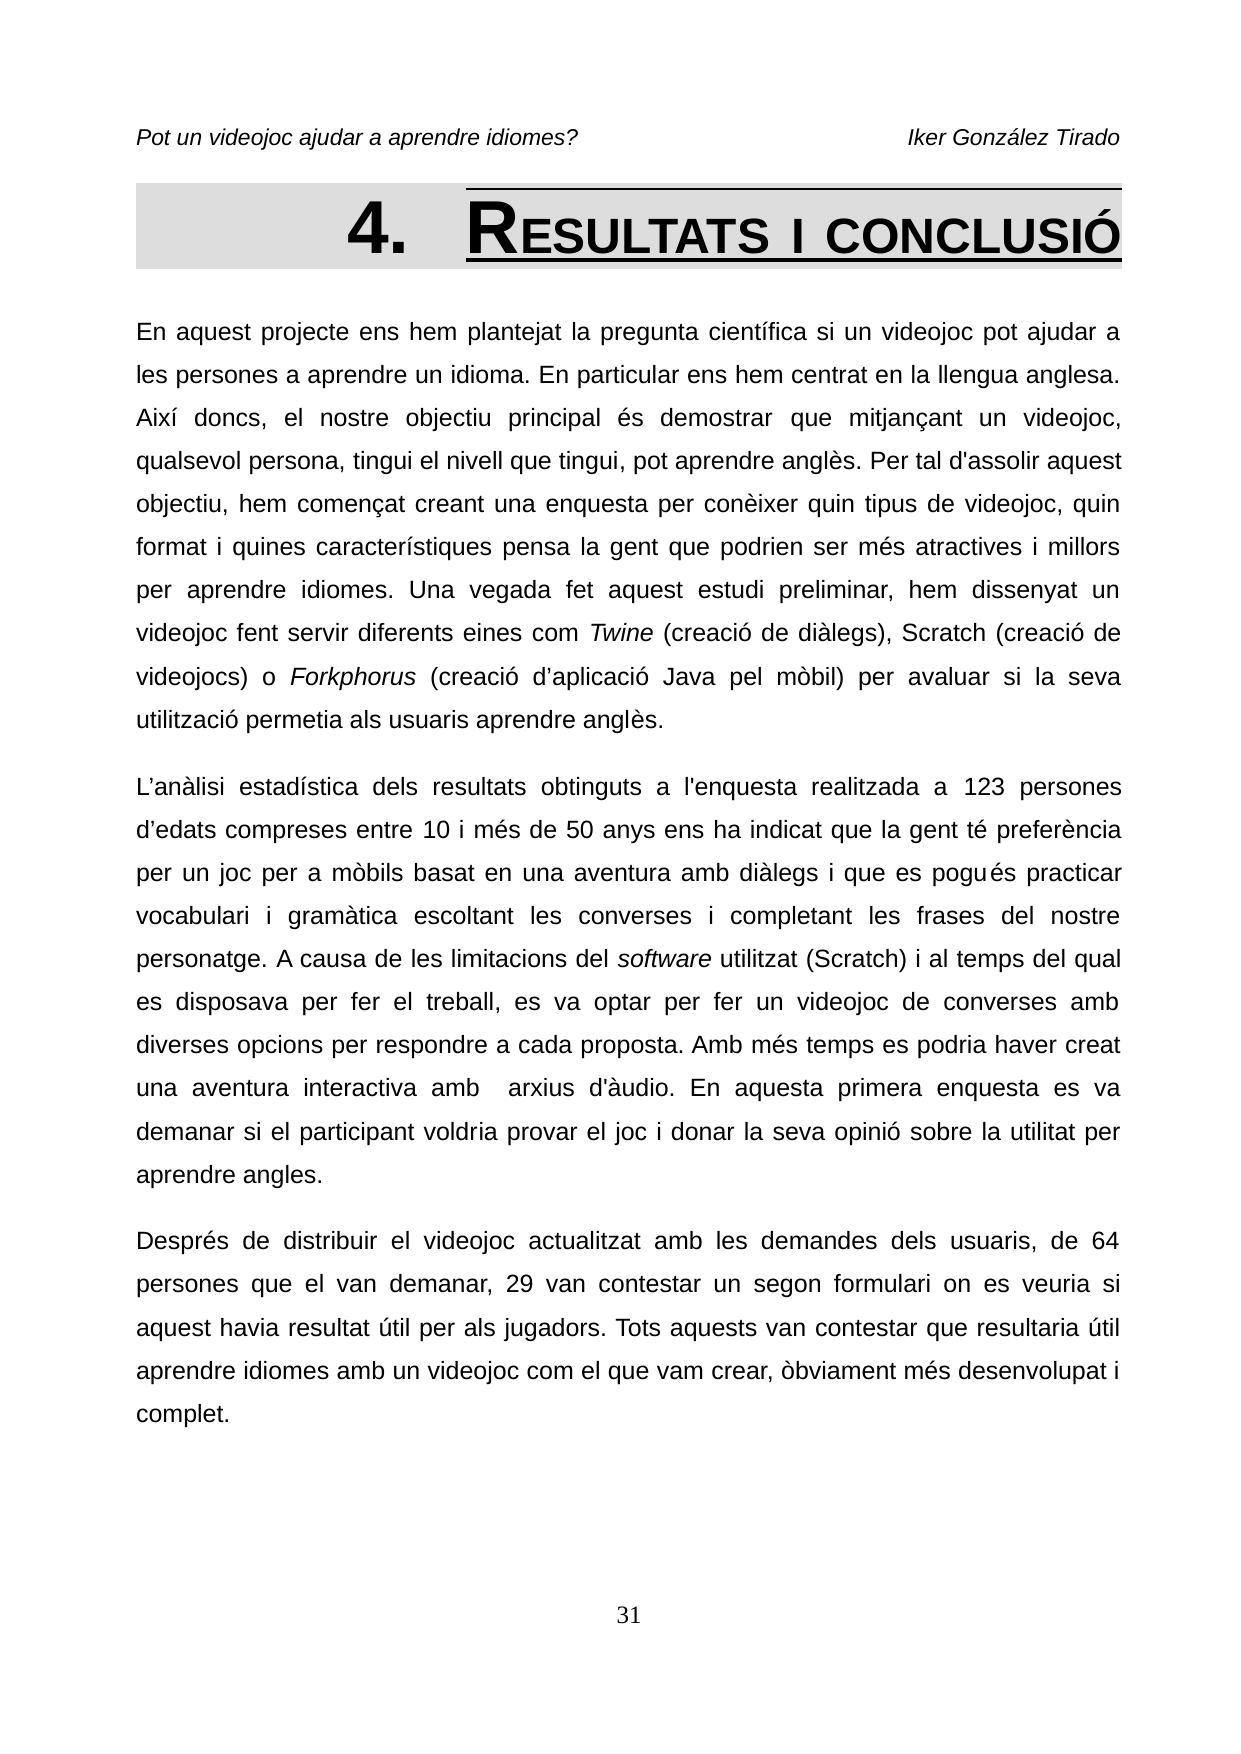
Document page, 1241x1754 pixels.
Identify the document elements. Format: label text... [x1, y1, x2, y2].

text L’anàlisi estadística dels resultats obtinguts a l'enquesta realitzada a 123 persones d’edats compreses entre 10 i més de 50 anys ens ha indicat que la gent té preferència per un joc per a mòbils basat en una aventura amb diàlegs i que es pogués practicar vocabulari i gramàtica escoltant les converses i completant les frases del nostre personatge. A causa de les limitacions del software utilitzat (Scratch) i al temps del qual es disposava per fer el treball, es va optar per fer un videojoc de converses amb diverses opcions per respondre a cada proposta. Amb més temps es podria haver creat una aventura interactiva amb arxius d'àudio. En aquesta primera enquesta es va demanar si el participant voldria provar el joc i donar la seva opinió sobre la utilitat per aprendre angles. [136, 771, 1122, 1188]
subtitle Resultats i conclusió [136, 183, 1122, 269]
text Després de distribuir el videojoc actualitzat amb les demandes dels usuaris, de 64 persones que el van demanar, 29 van contestar un segon formulari on es veuria si aquest havia resultat útil per als jugadors. Tots aquests van contestar que resultaria útil aprendre idiomes amb un videojoc com el que vam crear, òbviament més desenvolupat i complet. [136, 1226, 1122, 1428]
text En aquest projecte ens hem plantejat la pregunta científica si un videojoc pot ajudar a les persones a aprendre un idioma. En particular ens hem centrat en la llengua anglesa. Així doncs, el nostre objectiu principal és demostrar que mitjançant un videojoc, qualsevol persona, tingui el nivell que tingui, pot aprendre anglès. Per tal d'assolir aquest objectiu, hem començat creant una enquesta per conèixer quin tipus de videojoc, quin format i quines característiques pensa la gent que podrien ser més atractives i millors per aprendre idiomes. Una vegada fet aquest estudi preliminar, hem dissenyat un videojoc fent servir diferents eines com Twine (creació de diàlegs), Scratch (creació de videojocs) o Forkphorus (creació d’aplicació Java pel mòbil) per avaluar si la seva utilització permetia als usuaris aprendre anglès. [136, 317, 1122, 733]
